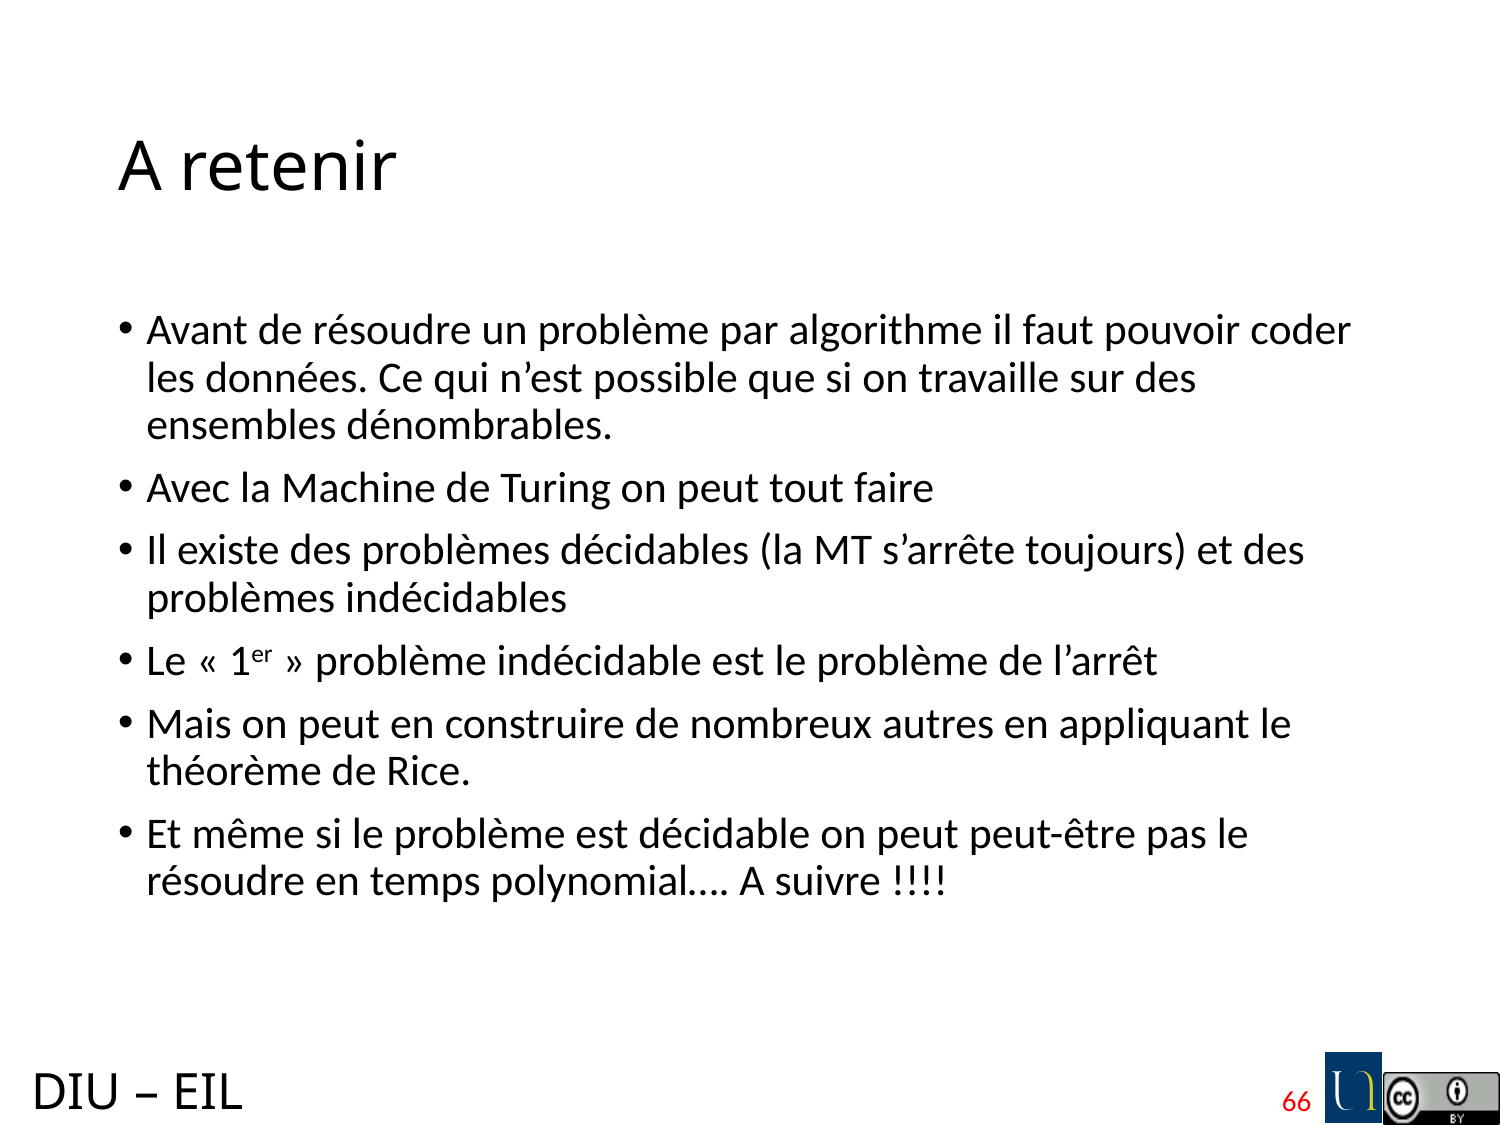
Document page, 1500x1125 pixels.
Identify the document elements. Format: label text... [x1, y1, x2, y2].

list Avant de résoudre un problème par algorithme il faut pouvoir coder les données. Ce qui n’est possible que si on travaille sur des ensembles dénombrables. Avec la Machine de Turing on peut tout faire Il existe des problèmes décidables (la MT s’arrête toujours) et des problèmes indécidables Le « 1er » problème indécidable est le problème de l’arrêt Mais on peut en construire de nombreux autres en appliquant le théorème de Rice. Et même si le problème est décidable on peut peut-être pas le résoudre en temps polynomial…. A suivre !!!! [103, 299, 1397, 1014]
title A retenir [103, 59, 1397, 278]
picture [1325, 1052, 1382, 1123]
slide_number [1240, 1070, 1327, 1125]
picture [1383, 1072, 1500, 1125]
